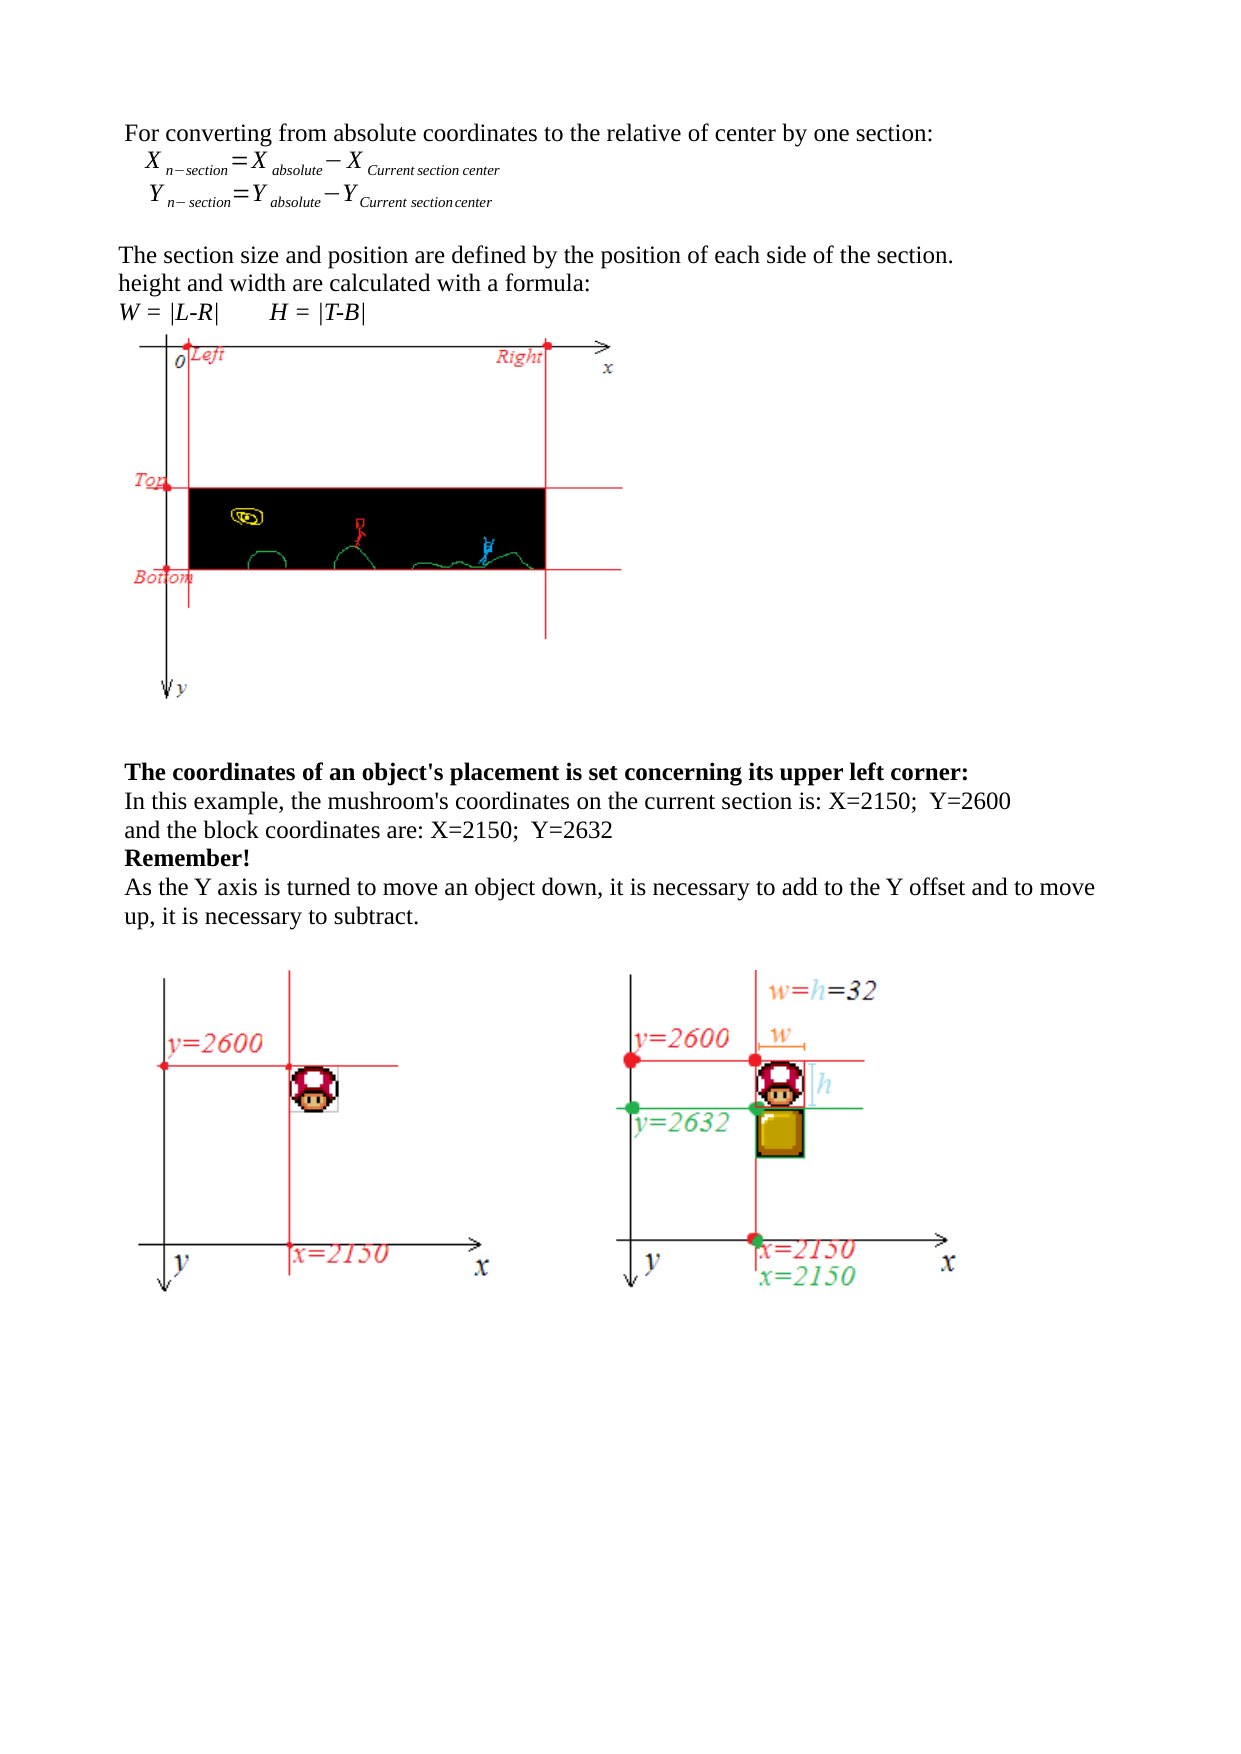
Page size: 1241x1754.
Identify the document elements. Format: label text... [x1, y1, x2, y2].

text For converting from absolute coordinates to the relative of center by one section: [124, 118, 1122, 147]
text In this example, the mushroom's coordinates on the current section is: X=2150; Y=2600 and the block coordinates are: X=2150; Y=2632 [124, 786, 1122, 843]
text Remember! As the Y axis is turned to move an object down, it is necessary to add to the Y offset and to move up, it is necessary to subtract. [124, 843, 1122, 930]
text The coordinates of an object's placement is set concerning its upper left corner: [124, 757, 1122, 786]
text The section size and position are defined by the position of each side of the section. height and width are calculated with a formula: W = |L-R| H = |T-B| [118, 240, 1122, 326]
